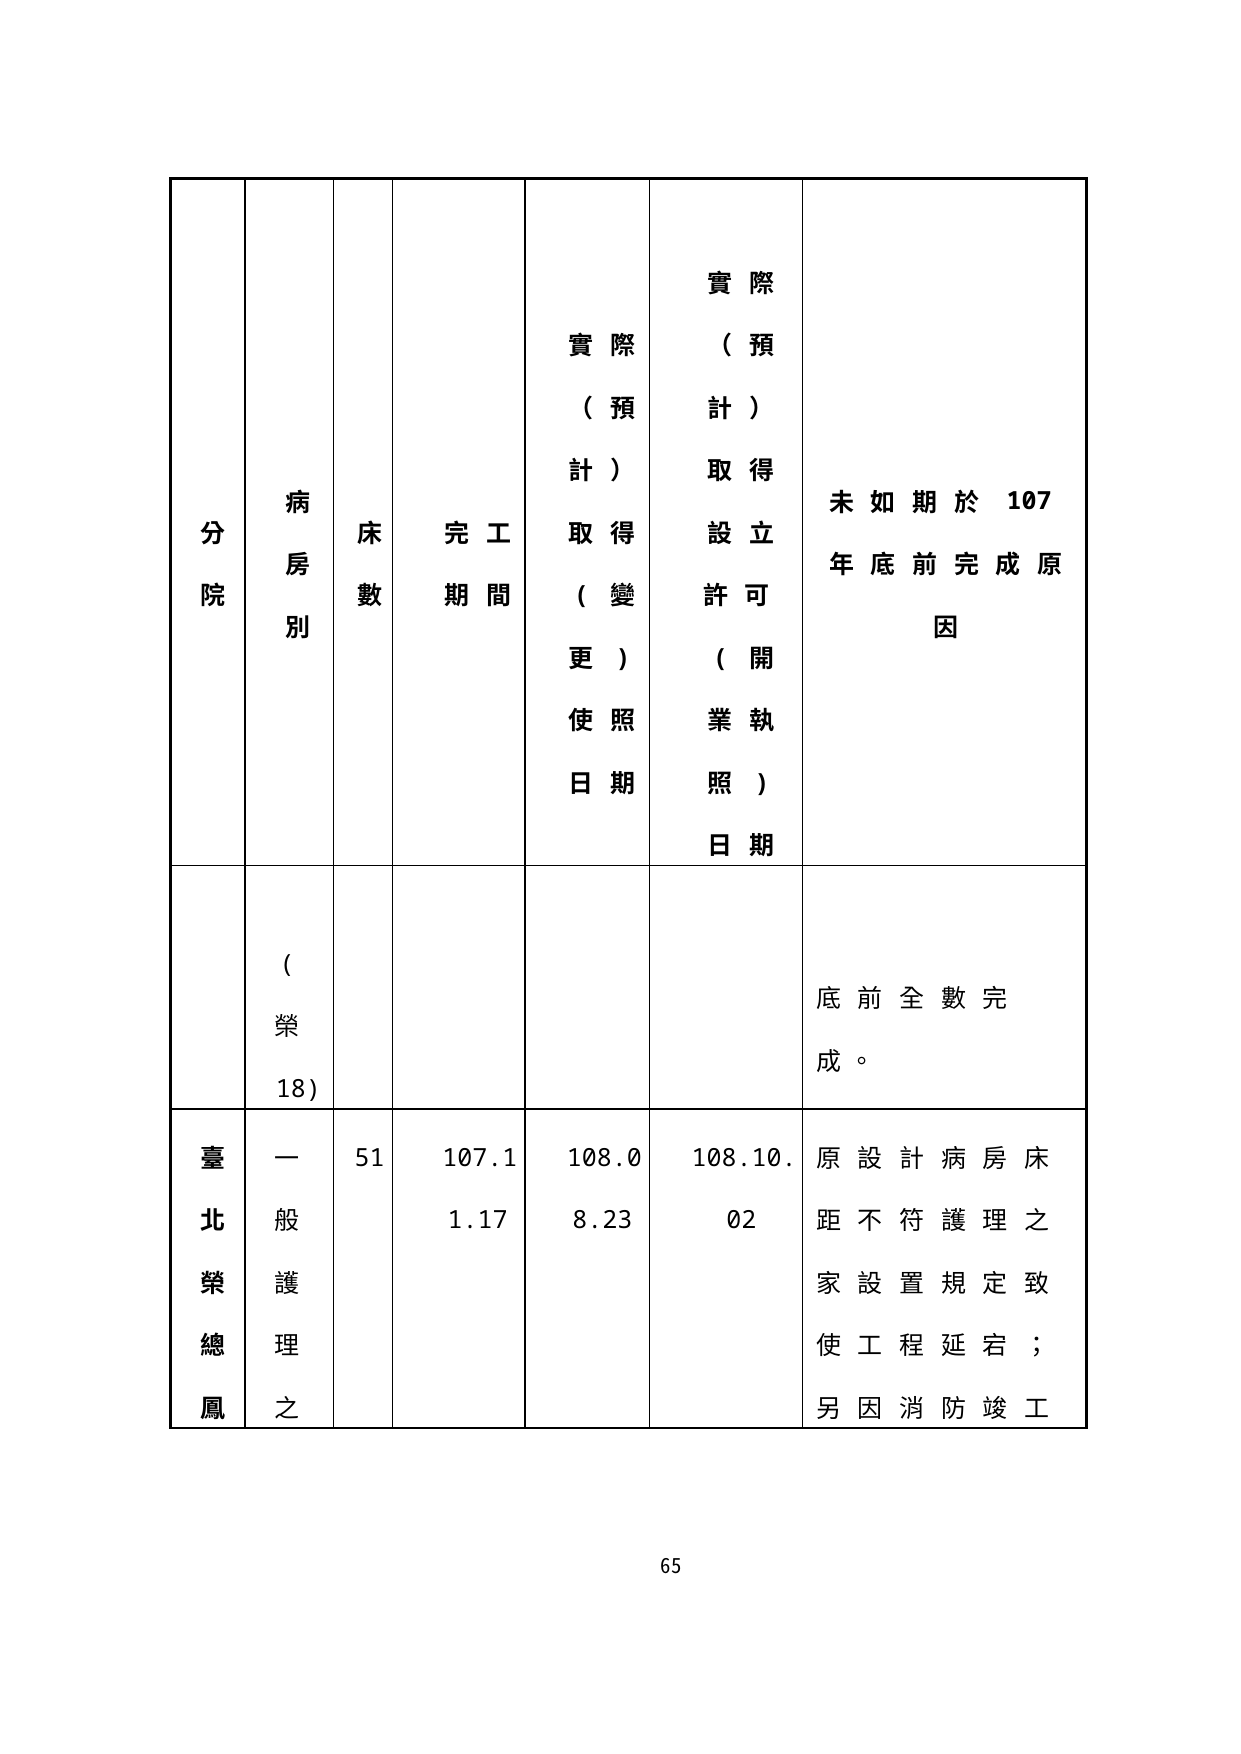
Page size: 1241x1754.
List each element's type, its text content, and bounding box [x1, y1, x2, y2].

table_cell 底前全數完成。 [803, 866, 1085, 1108]
table_header 實際（預計）取得設立許可(開業執照)日期 [650, 180, 802, 865]
table_header 實際（預計）取得(變更)使照日期 [526, 180, 649, 865]
table_header 分院 [172, 180, 244, 865]
table_cell (榮18) [246, 866, 333, 1108]
table_cell [172, 866, 244, 1108]
table_cell 108.08.23 [526, 1110, 649, 1427]
table_cell [334, 866, 392, 1108]
table_cell 108.10.02 [650, 1110, 802, 1427]
table_cell 51 [334, 1110, 392, 1427]
table_header 完工 期間 [393, 180, 524, 865]
table_cell 原設計病房床距不符護理之家設置規定致使工程延宕；另因消防竣工 [803, 1110, 1085, 1427]
table_cell 一般護理之 [246, 1110, 333, 1427]
table_cell 107.11.17 [393, 1110, 524, 1427]
table_header 病房別 [246, 180, 333, 865]
table_cell [526, 866, 649, 1108]
table_cell 臺北榮總鳳 [172, 1110, 244, 1427]
table_cell [393, 866, 524, 1108]
table_header 未如期於107年底前完成原因 [803, 180, 1085, 865]
table_header 床數 [334, 180, 392, 865]
table_cell [650, 866, 802, 1108]
